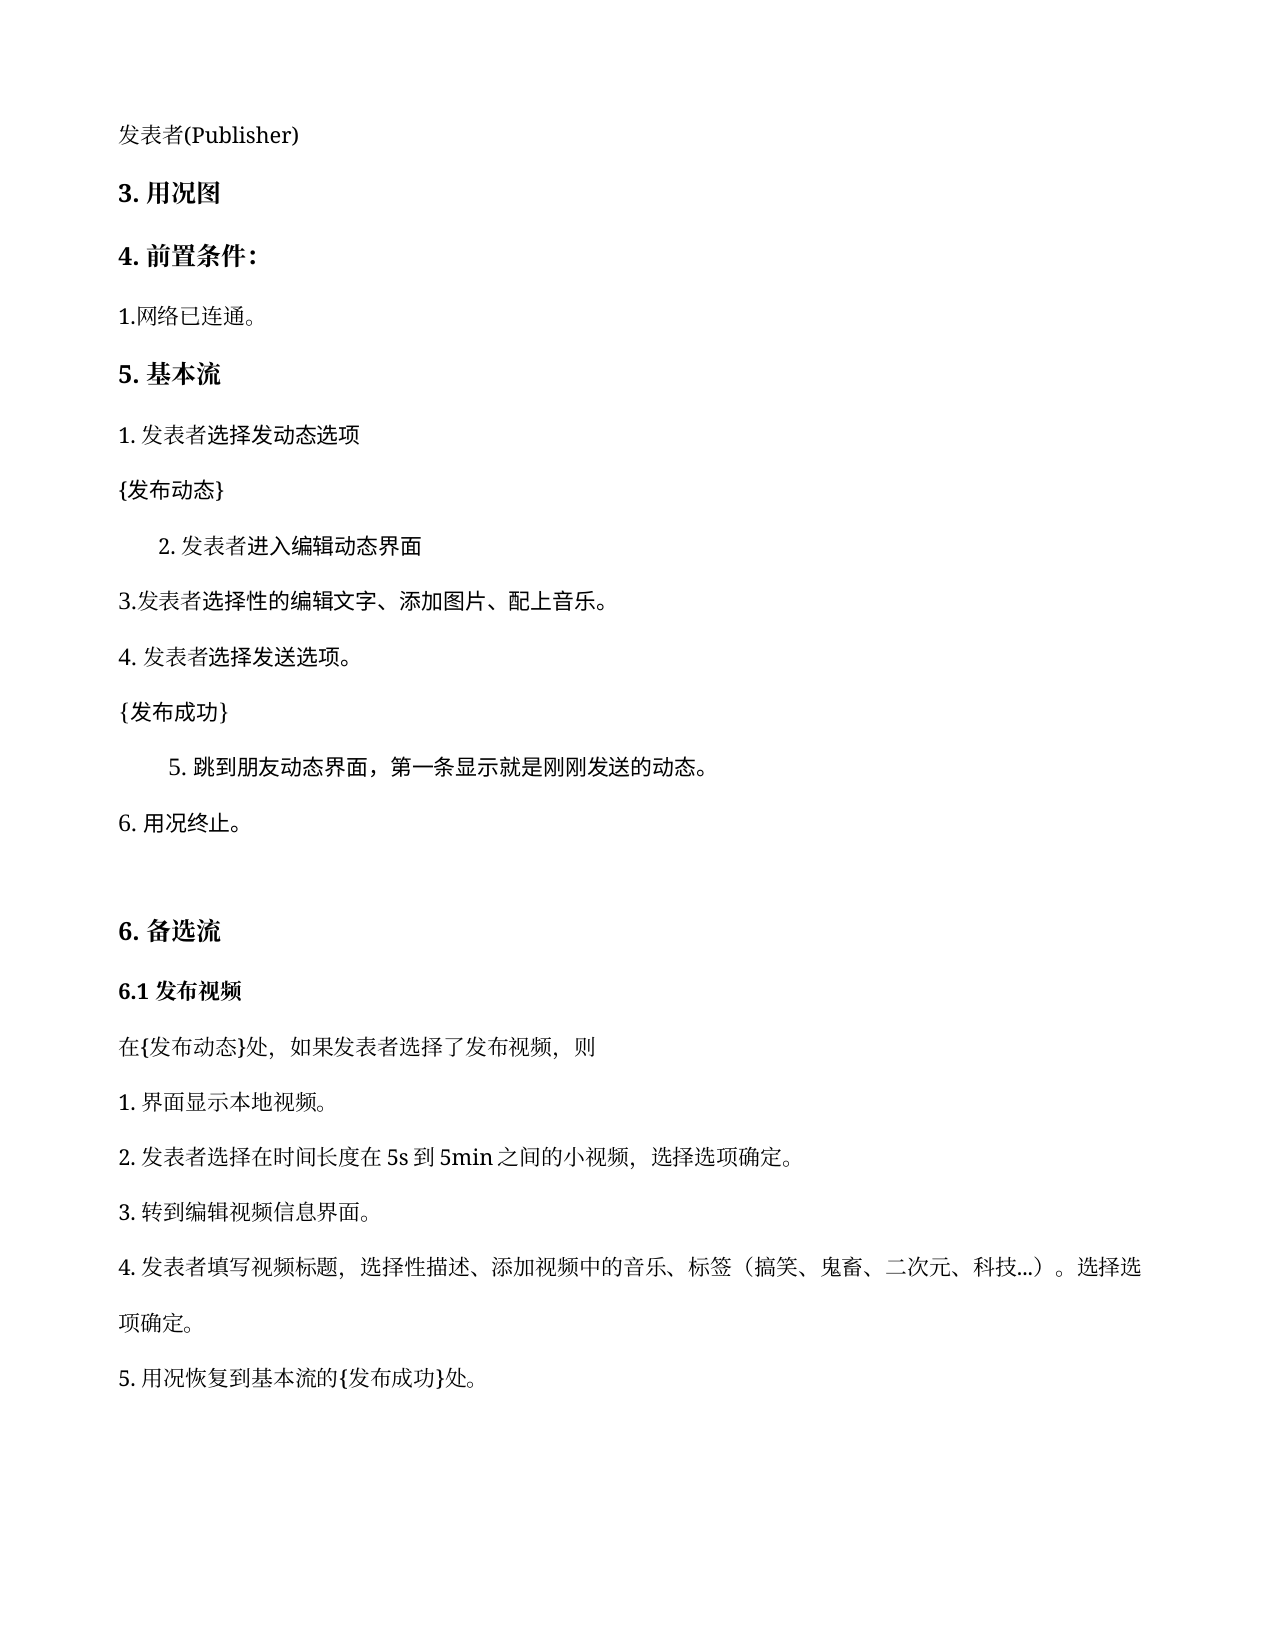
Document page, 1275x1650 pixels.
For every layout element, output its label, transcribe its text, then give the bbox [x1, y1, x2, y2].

text 1. 界面显示本地视频。 [118, 1085, 1157, 1117]
text 发表者(Publisher) [118, 118, 1157, 150]
text 4. 前置条件： [118, 236, 1157, 272]
text 5. 用况恢复到基本流的{发布成功}处。 [118, 1361, 1157, 1392]
text 5. 基本流 [118, 354, 1157, 391]
text 2. 发表者进入编辑动态界面 [118, 529, 1157, 560]
text 2. 发表者选择在时间长度在5s到5min之间的小视频，选择选项确定。 [118, 1140, 1157, 1172]
text 4. 发表者选择发送选项。 [118, 639, 1157, 671]
text 6.1 发布视频 [118, 974, 1157, 1006]
text 3.发表者选择性的编辑文字、添加图片、配上音乐。 [118, 584, 1157, 616]
text 6. 备选流 [118, 912, 1157, 948]
text {发布动态} [118, 473, 1157, 505]
text {发布成功} [118, 695, 1157, 727]
text 1. 发表者选择发动态选项 [118, 418, 1157, 449]
text 6. 用况终止。 [118, 806, 1157, 837]
text 3. 转到编辑视频信息界面。 [118, 1195, 1157, 1227]
text 5. 跳到朋友动态界面，第一条显示就是刚刚发送的动态。 [118, 750, 1157, 782]
text 1.网络已连通。 [118, 299, 1157, 331]
text 3. 用况图 [118, 173, 1157, 209]
text 在{发布动态}处，如果发表者选择了发布视频，则 [118, 1030, 1157, 1061]
text 4. 发表者填写视频标题，选择性描述、添加视频中的音乐、标签（搞笑、鬼畜、二次元、科技...）。选择选项确定。 [118, 1251, 1157, 1337]
